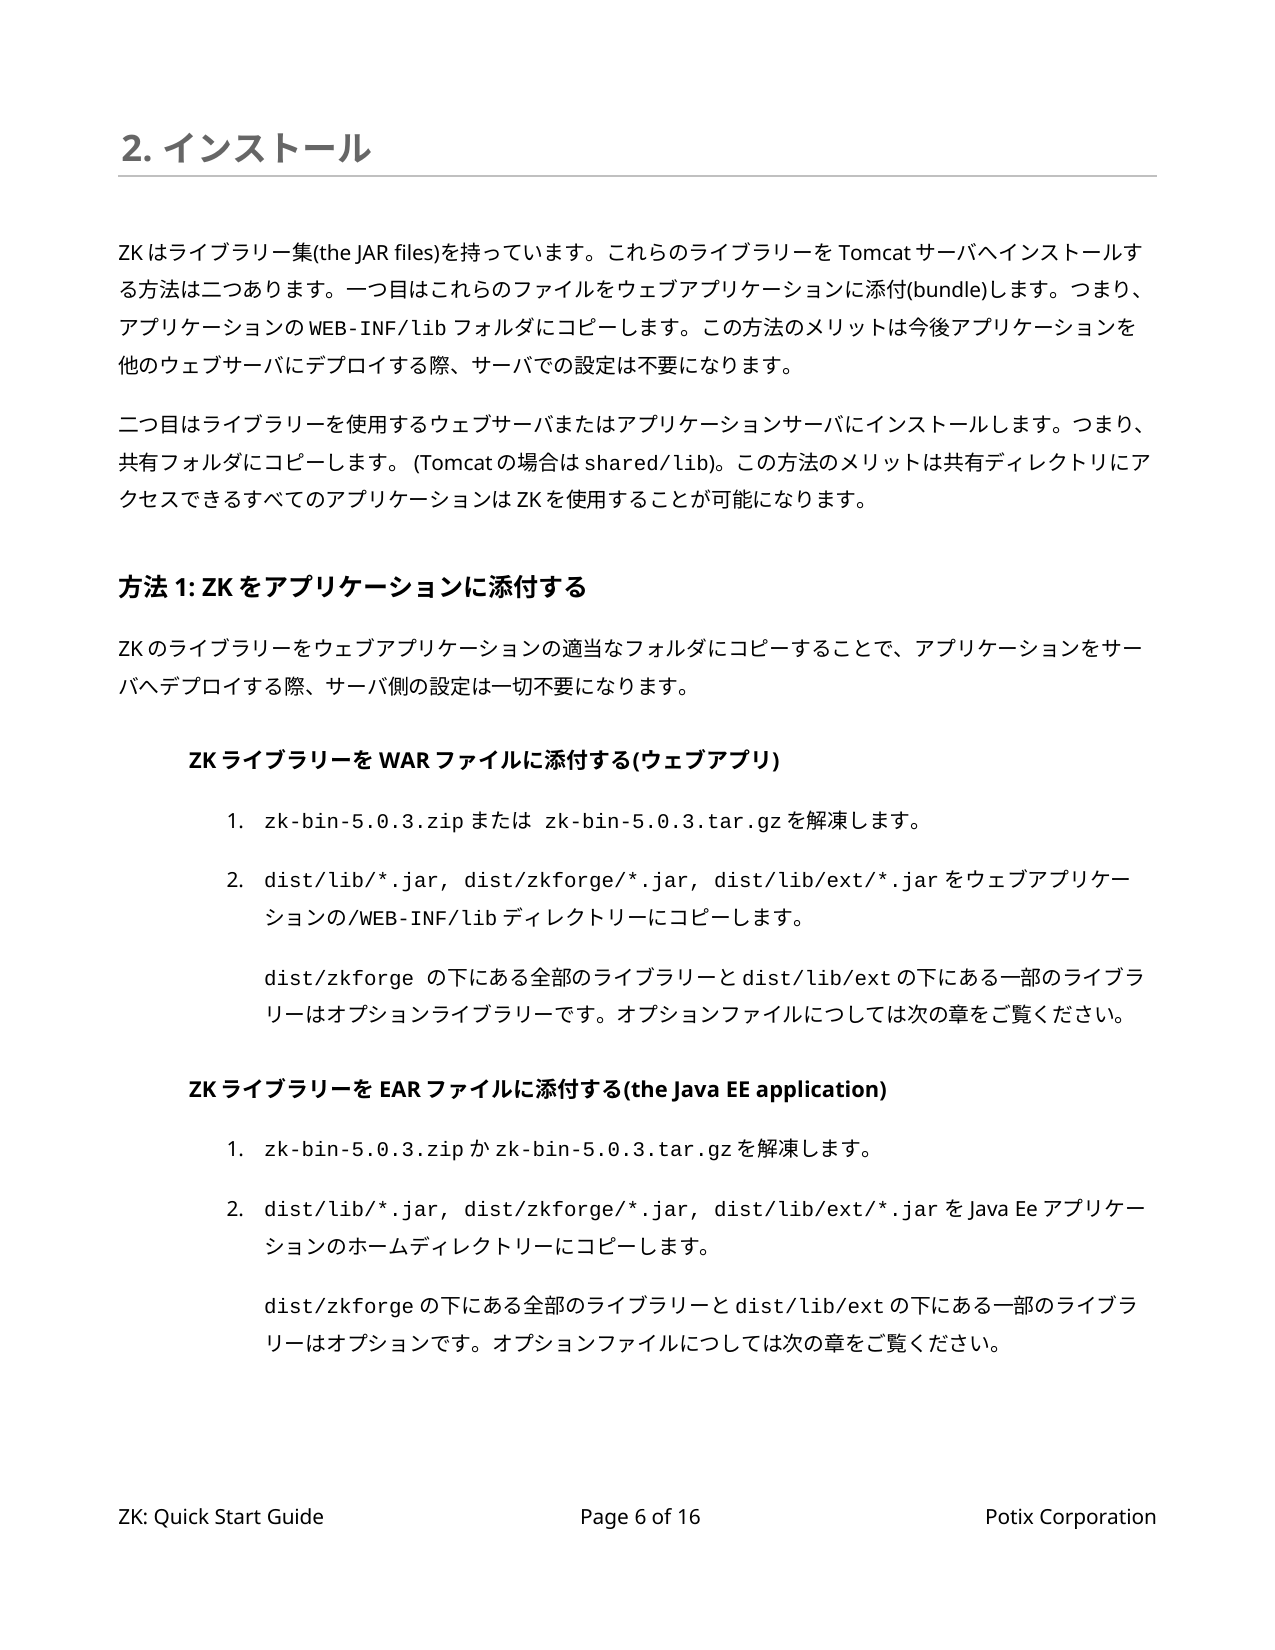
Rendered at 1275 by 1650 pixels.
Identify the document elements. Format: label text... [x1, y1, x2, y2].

subtitle 方法 1: ZKをアプリケーションに添付する [118, 567, 1157, 603]
list dist/lib/*.jar, dist/zkforge/*.jar, dist/lib/ext/*.jar をウェブアプリケーションの/WEB-INF/lib ディレクトリーにコピーします。 [226, 864, 1157, 932]
list zk-bin-5.0.3.zip か zk-bin-5.0.3.tar.gzを解凍します。 [226, 1133, 1157, 1163]
text 二つ目はライブラリーを使用するウェブサーバまたはアプリケーションサーバにインストールします。つまり、共有フォルダにコピーします。 (Tomcatの場合はshared/lib)。この方法のメリットは共有ディレクトリにアクセスできるすべてのアプリケーションはZKを使用することが可能になります。 [118, 409, 1157, 514]
list zk-bin-5.0.3.zip または zk-bin-5.0.3.tar.gzを解凍します。 [226, 804, 1157, 834]
list dist/lib/*.jar, dist/zkforge/*.jar, dist/lib/ext/*.jar をJava Eeアプリケーションのホームディレクトリーにコピーします。 [226, 1193, 1157, 1260]
subtitle 2. インストール [118, 118, 1157, 175]
list dist/zkforge の下にある全部のライブラリーとdist/lib/extの下にある一部のライブラリーはオプションライブラリーです。オプションファイルにつしては次の章をご覧ください。 [226, 961, 1157, 1029]
subtitle ZKライブラリーをEARファイルに添付する(the Java EE application) [189, 1071, 1157, 1103]
subtitle ZKライブラリーをWARファイルに添付する(ウェブアプリ) [189, 743, 1157, 775]
text ZKはライブラリー集(the JAR files)を持っています。これらのライブラリーをTomcatサーバへインストールする方法は二つあります。一つ目はこれらのファイルをウェブアプリケーションに添付(bundle)します。つまり、アプリケーションのWEB-INF/lib フォルダにコピーします。この方法のメリットは今後アプリケーションを他のウェブサーバにデプロイする際、サーバでの設定は不要になります。 [118, 236, 1157, 379]
text ZKのライブラリーをウェブアプリケーションの適当なフォルダにコピーすることで、アプリケーションをサーバへデプロイする際、サーバ側の設定は一切不要になります。 [118, 633, 1157, 700]
list dist/zkforge の下にある全部のライブラリーとdist/lib/extの下にある一部のライブラリーはオプションです。オプションファイルにつしては次の章をご覧ください。 [226, 1290, 1157, 1357]
